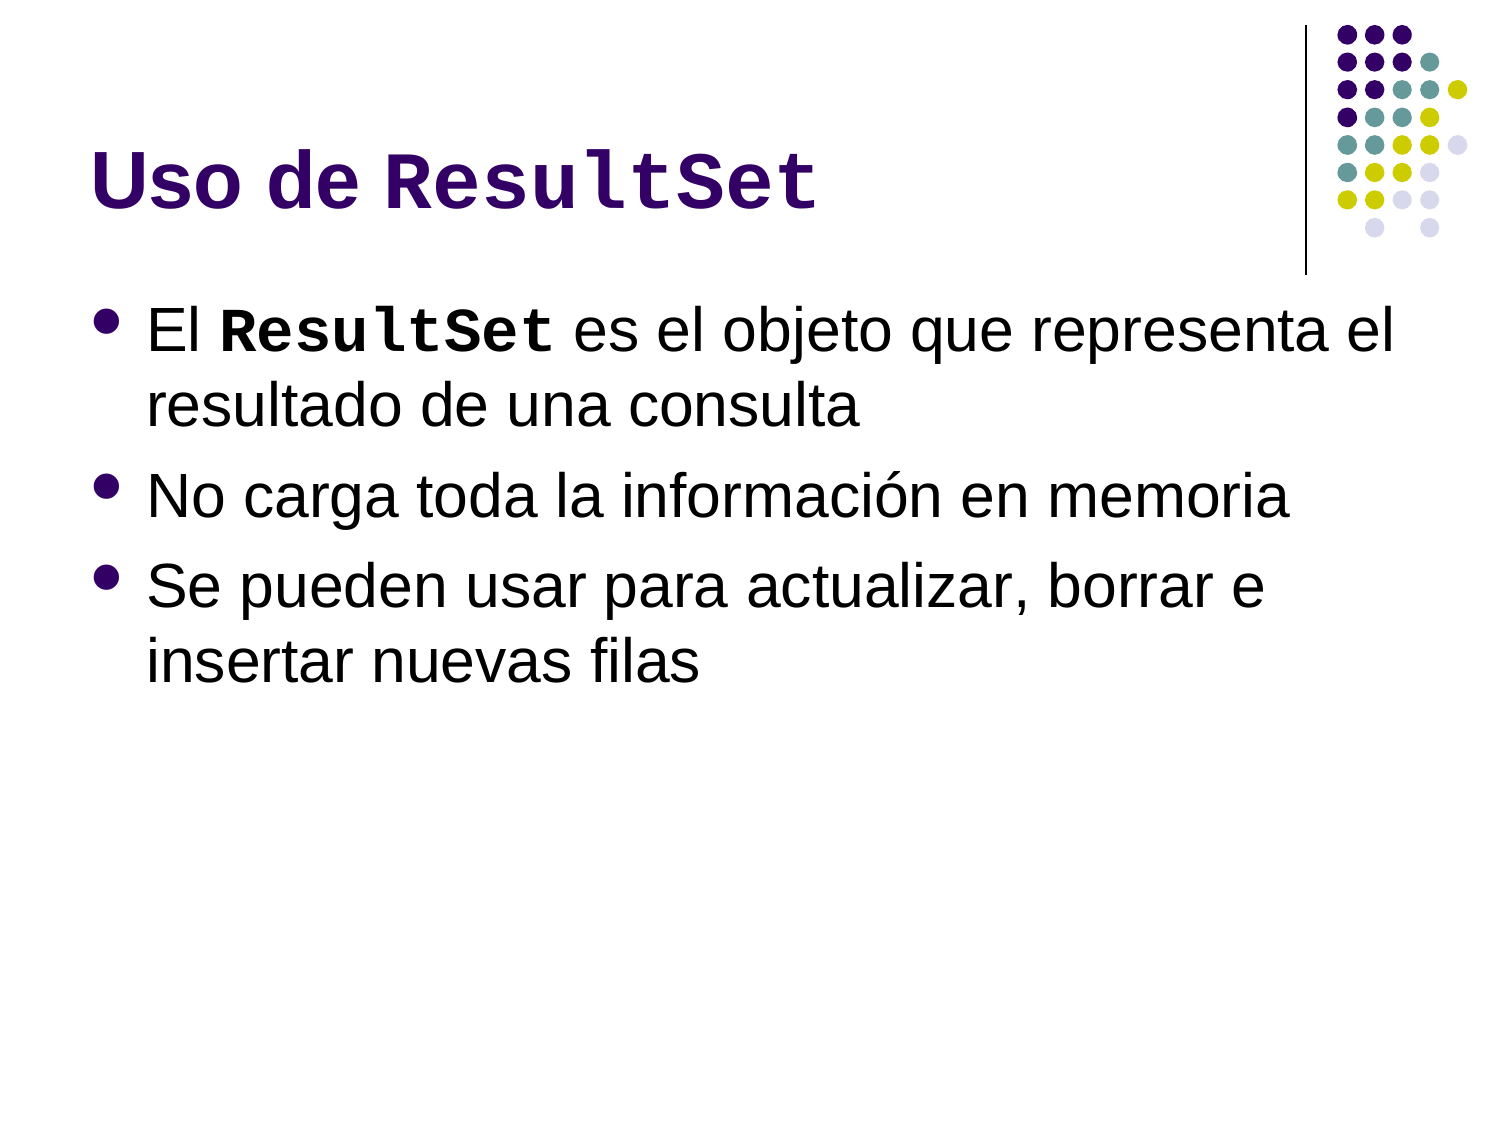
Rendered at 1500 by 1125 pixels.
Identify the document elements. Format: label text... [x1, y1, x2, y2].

list El ResultSet es el objeto que representa el resultado de una consulta No carga toda la información en memoria Se pueden usar para actualizar, borrar e insertar nuevas filas [75, 281, 1426, 755]
title Uso de ResultSet [74, 20, 1313, 233]
